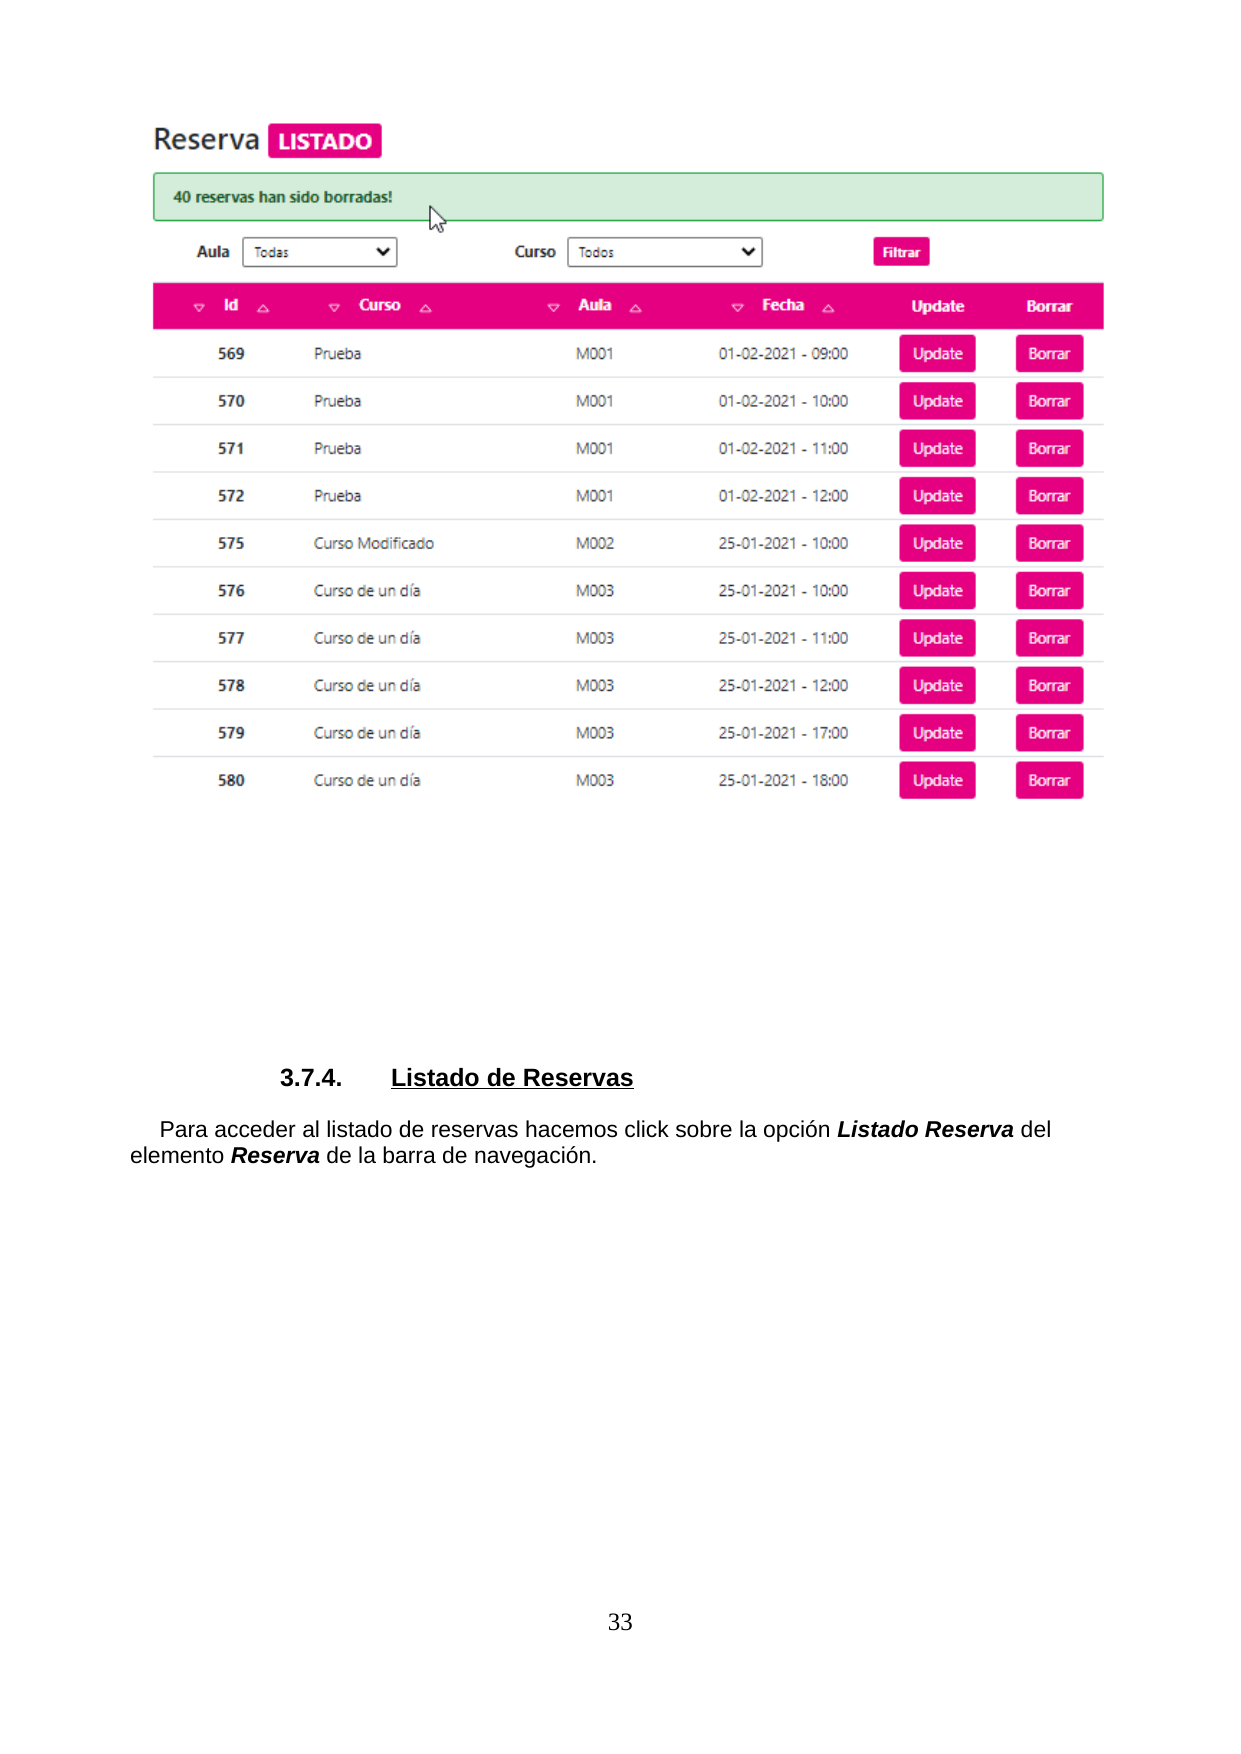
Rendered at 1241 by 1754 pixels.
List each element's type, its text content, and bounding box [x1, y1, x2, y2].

text Para acceder al listado de reservas hacemos click sobre la opción Listado Reserva del elemento Reserva de la barra de navegación. [130, 1116, 1116, 1168]
list Listado de Reservas [280, 1063, 1122, 1092]
picture [127, 118, 1114, 812]
